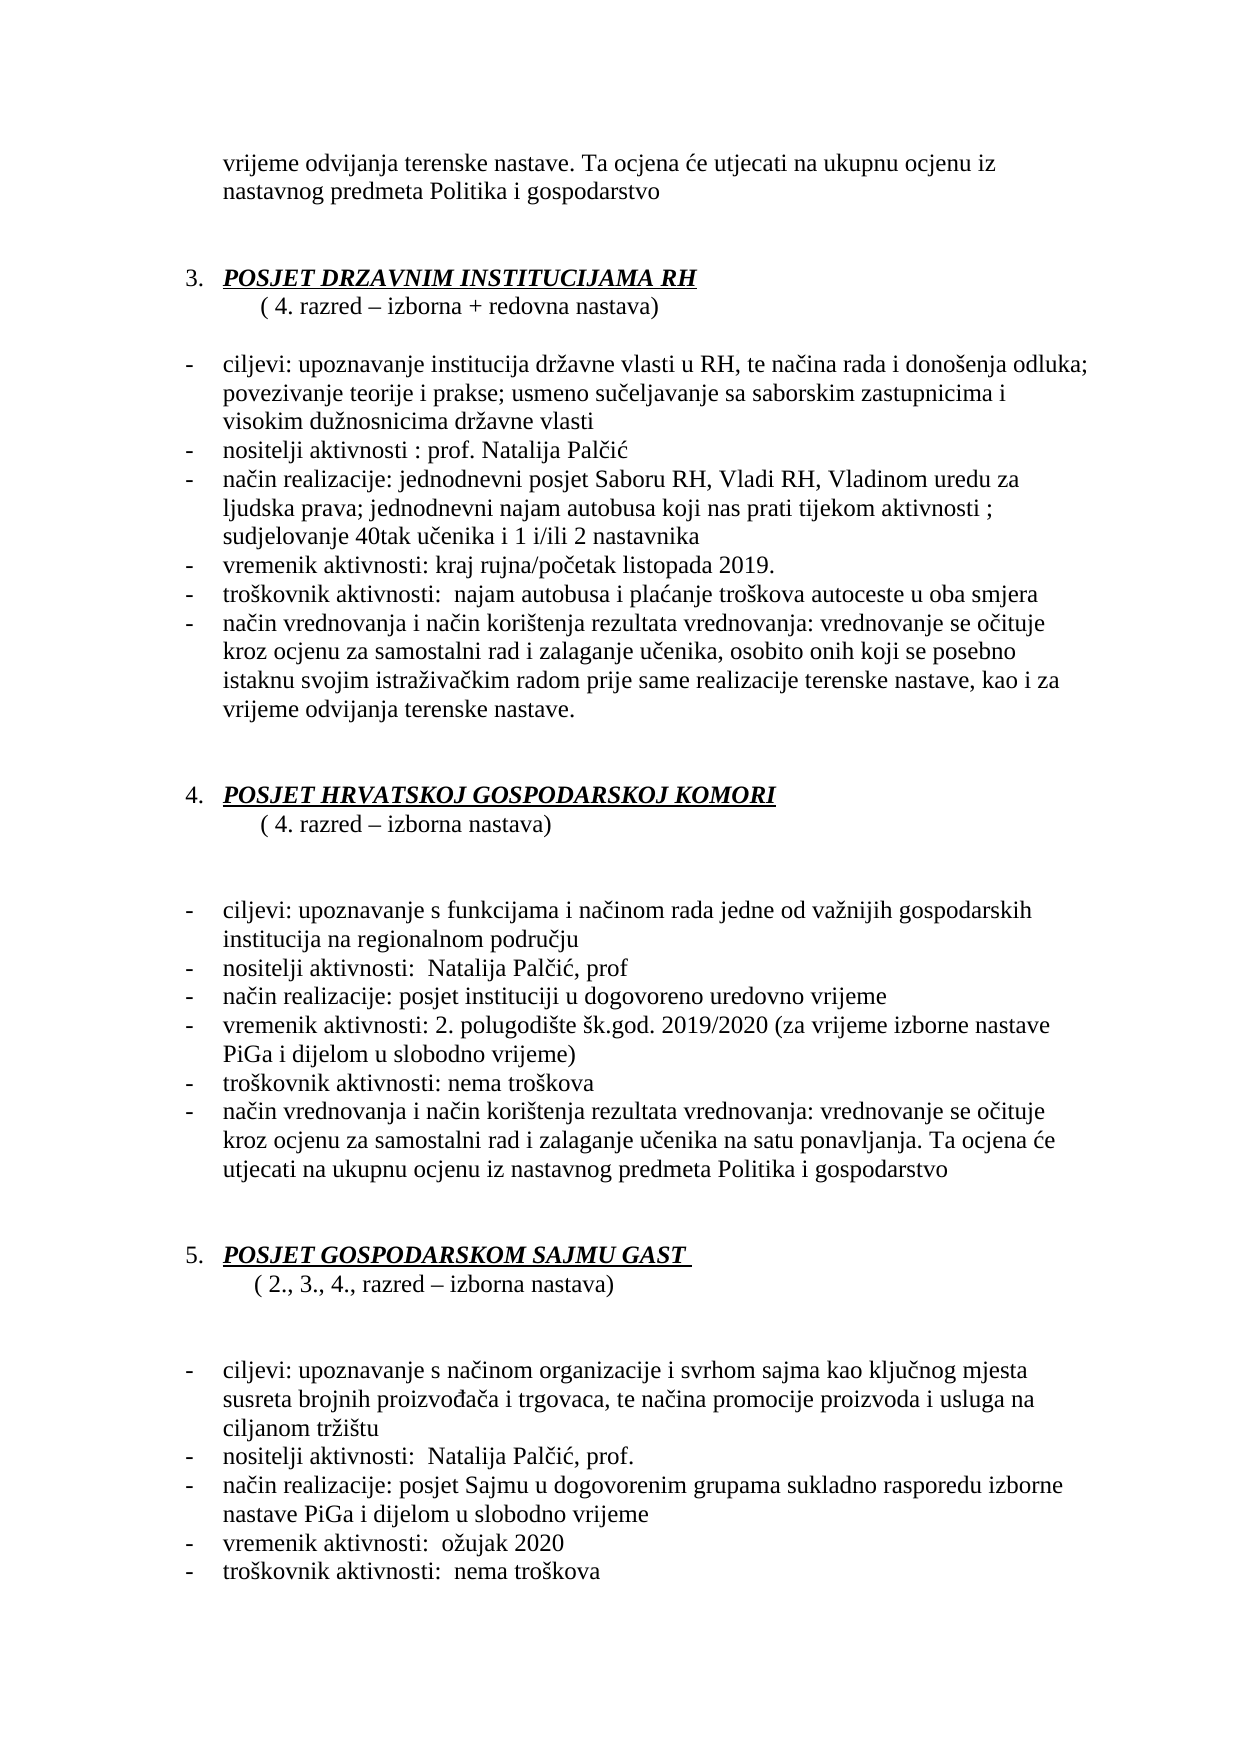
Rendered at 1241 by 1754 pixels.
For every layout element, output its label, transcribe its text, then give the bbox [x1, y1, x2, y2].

text ( 2., 3., 4., razred – izborna nastava) [185, 1269, 1093, 1298]
list vremenik aktivnosti: kraj rujna/početak listopada 2019. [185, 550, 1093, 579]
text ( 4. razred – izborna nastava) [148, 809, 1093, 838]
list nositelji aktivnosti: Natalija Palčić, prof. [185, 1441, 1093, 1470]
list vremenik aktivnosti: 2. polugodište šk.god. 2019/2020 (za vrijeme izborne nastave PiGa i dijelom u slobodno vrijeme) [185, 1010, 1093, 1068]
list troškovnik aktivnosti: najam autobusa i plaćanje troškova autoceste u oba smjera [185, 579, 1093, 608]
list POSJET GOSPODARSKOM SAJMU GAST [185, 1240, 1093, 1269]
list nositelji aktivnosti: Natalija Palčić, prof [185, 953, 1093, 981]
list način realizacije: jednodnevni posjet Saboru RH, Vladi RH, Vladinom uredu za ljudska prava; jednodnevni najam autobusa koji nas prati tijekom aktivnosti ; sudjelovanje 40tak učenika i 1 i/ili 2 nastavnika [185, 464, 1093, 550]
list troškovnik aktivnosti: nema troškova [185, 1068, 1093, 1096]
list vrijeme odvijanja terenske nastave. Ta ocjena će utjecati na ukupnu ocjenu iz nastavnog predmeta Politika i gospodarstvo [185, 148, 1093, 205]
text ( 4. razred – izborna + redovna nastava) [185, 291, 1093, 320]
list troškovnik aktivnosti: nema troškova [185, 1556, 1093, 1585]
list ciljevi: upoznavanje institucija državne vlasti u RH, te načina rada i donošenja odluka; povezivanje teorije i prakse; usmeno sučeljavanje sa saborskim zastupnicima i visokim dužnosnicima državne vlasti [185, 349, 1093, 435]
list POSJET HRVATSKOJ GOSPODARSKOJ KOMORI [185, 780, 1093, 809]
list način vrednovanja i način korištenja rezultata vrednovanja: vrednovanje se očituje kroz ocjenu za samostalni rad i zalaganje učenika, osobito onih koji se posebno istaknu svojim istraživačkim radom prije same realizacije terenske nastave, kao i za vrijeme odvijanja terenske nastave. [185, 608, 1093, 723]
list vremenik aktivnosti: ožujak 2020 [185, 1528, 1093, 1556]
list način vrednovanja i način korištenja rezultata vrednovanja: vrednovanje se očituje kroz ocjenu za samostalni rad i zalaganje učenika na satu ponavljanja. Ta ocjena će utjecati na ukupnu ocjenu iz nastavnog predmeta Politika i gospodarstvo [185, 1096, 1093, 1183]
list način realizacije: posjet Sajmu u dogovorenim grupama sukladno rasporedu izborne nastave PiGa i dijelom u slobodno vrijeme [185, 1470, 1093, 1528]
list ciljevi: upoznavanje s načinom organizacije i svrhom sajma kao ključnog mjesta susreta brojnih proizvođača i trgovaca, te načina promocije proizvoda i usluga na ciljanom tržištu [185, 1355, 1093, 1441]
list nositelji aktivnosti : prof. Natalija Palčić [185, 435, 1093, 464]
list način realizacije: posjet instituciji u dogovoreno uredovno vrijeme [185, 981, 1093, 1010]
list POSJET DRZAVNIM INSTITUCIJAMA RH [185, 263, 1093, 291]
list ciljevi: upoznavanje s funkcijama i načinom rada jedne od važnijih gospodarskih institucija na regionalnom području [185, 895, 1093, 953]
